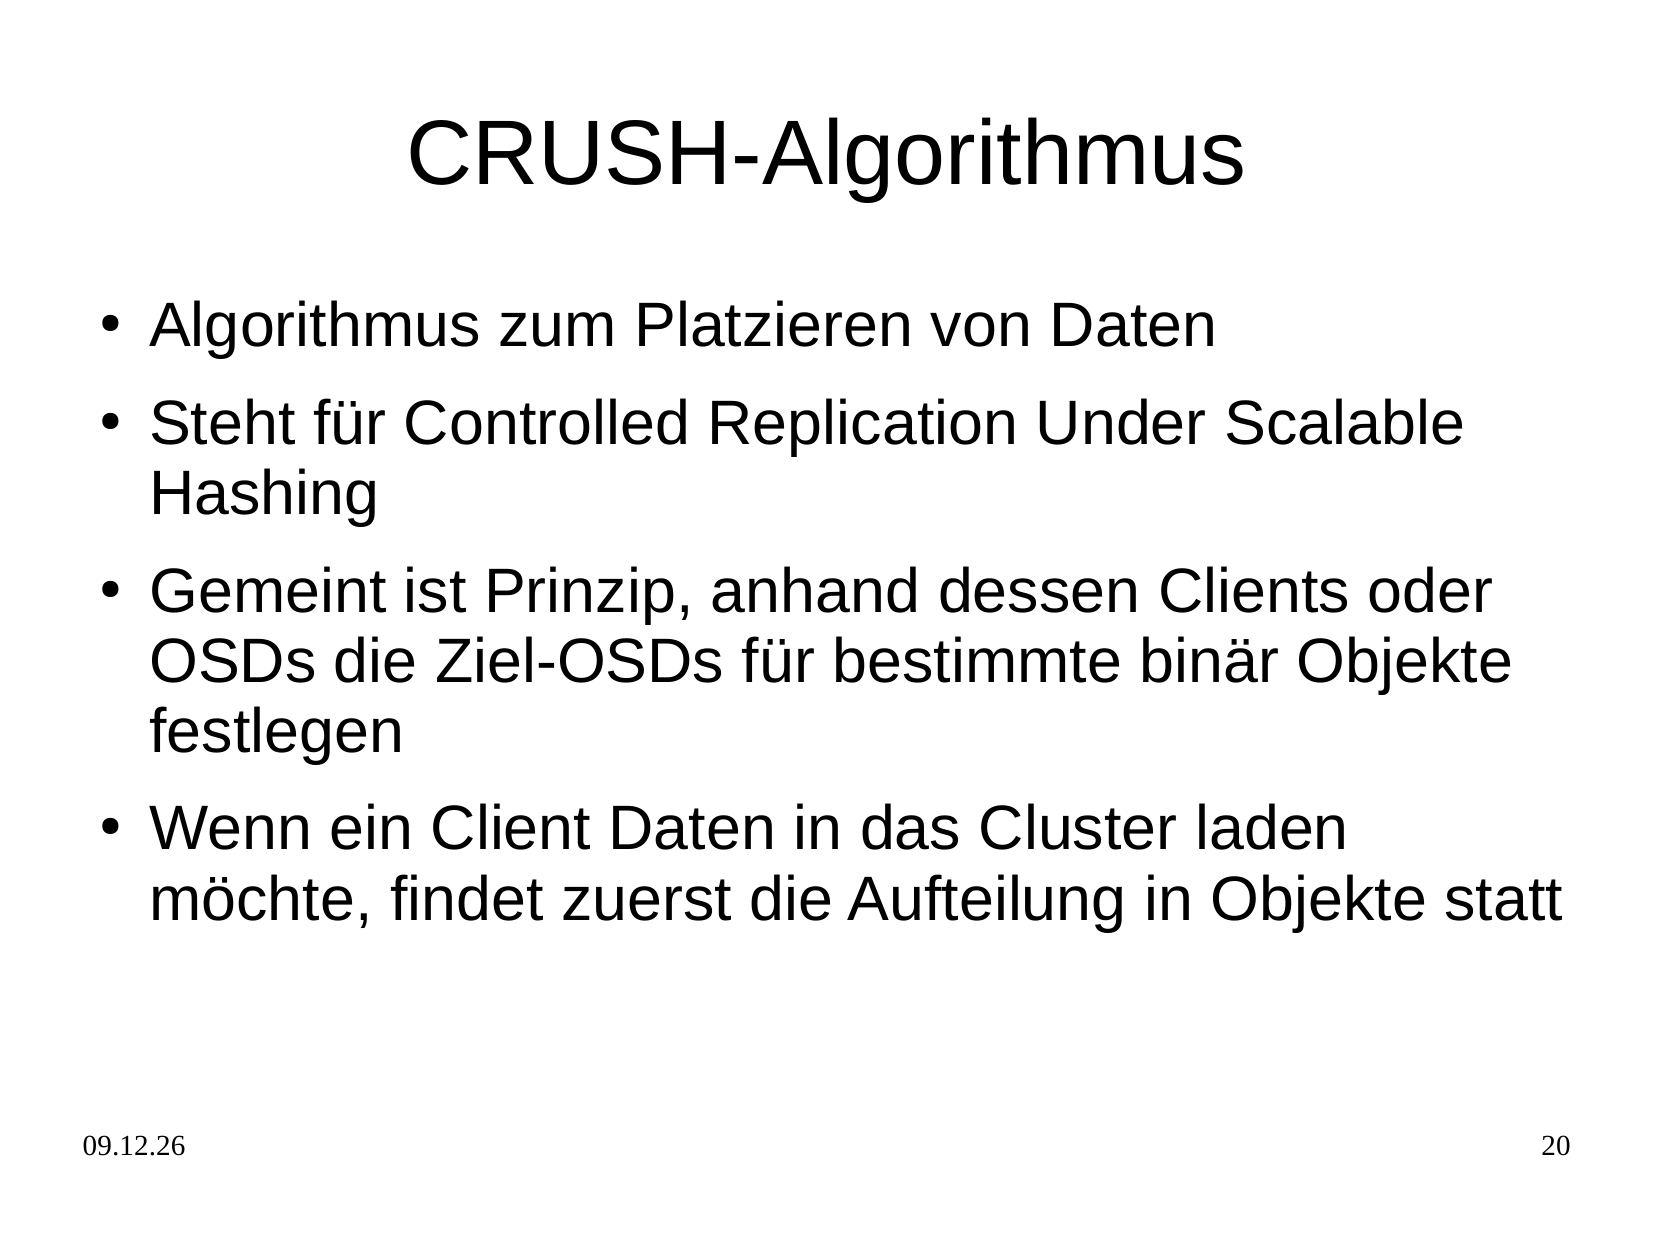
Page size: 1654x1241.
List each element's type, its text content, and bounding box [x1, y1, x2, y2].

title CRUSH-Algorithmus [82, 49, 1571, 257]
list Algorithmus zum Platzieren von Daten Steht für Controlled Replication Under Scalable Hashing Gemeint ist Prinzip, anhand dessen Clients oder OSDs die Ziel-OSDs für bestimmte binär Objekte festlegen Wenn ein Client Daten in das Cluster laden möchte, findet zuerst die Aufteilung in Objekte statt [82, 290, 1571, 1010]
